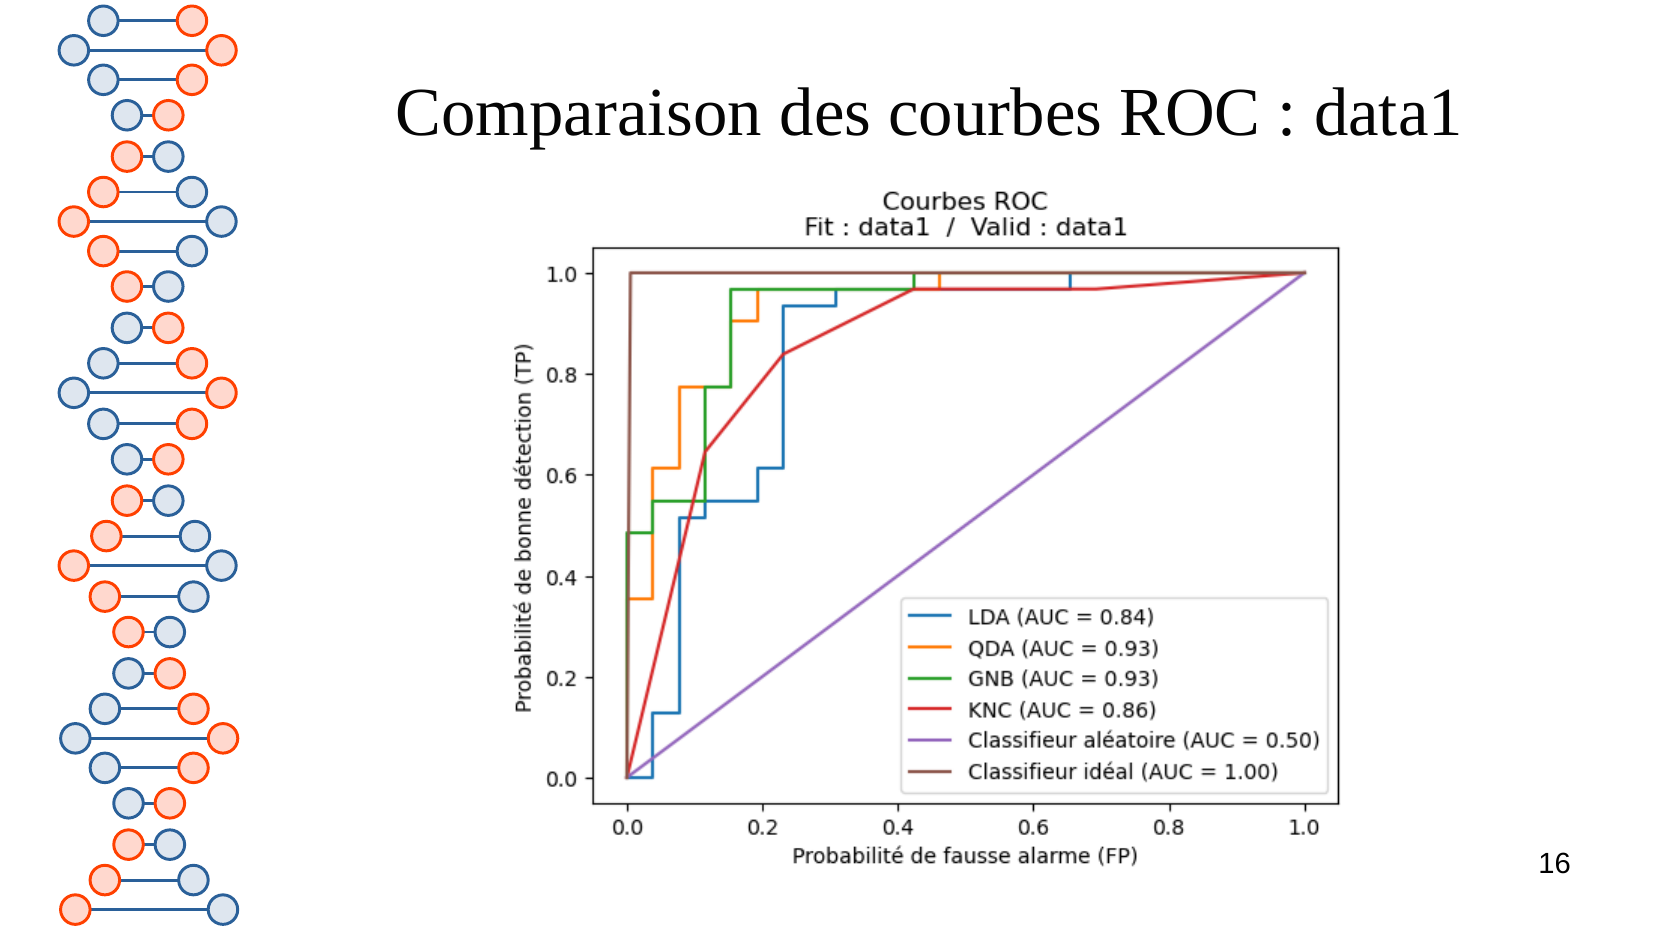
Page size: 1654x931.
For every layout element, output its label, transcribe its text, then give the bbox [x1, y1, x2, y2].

picture [501, 177, 1353, 883]
title Comparaison des courbes ROC : data1 [265, 35, 1595, 189]
